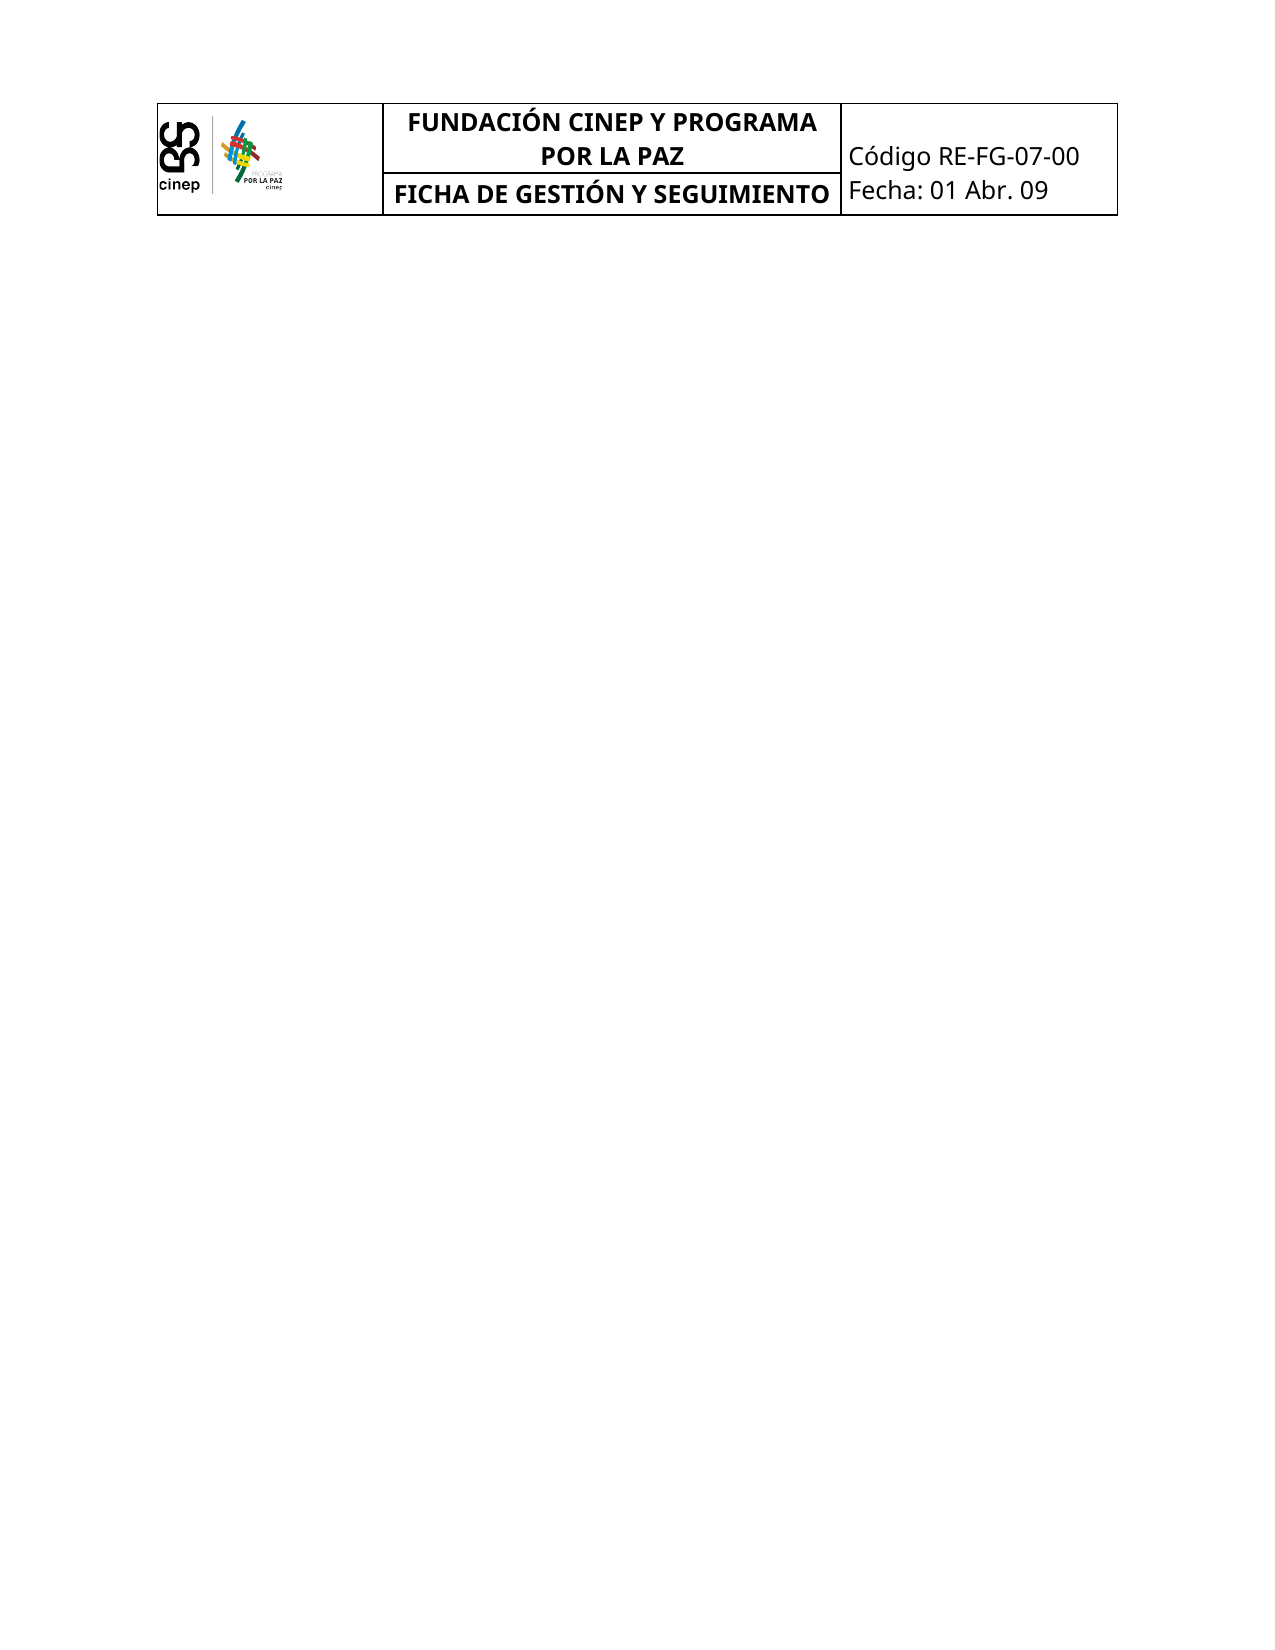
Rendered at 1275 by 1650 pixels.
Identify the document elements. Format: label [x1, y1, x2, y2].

picture [159, 116, 283, 194]
